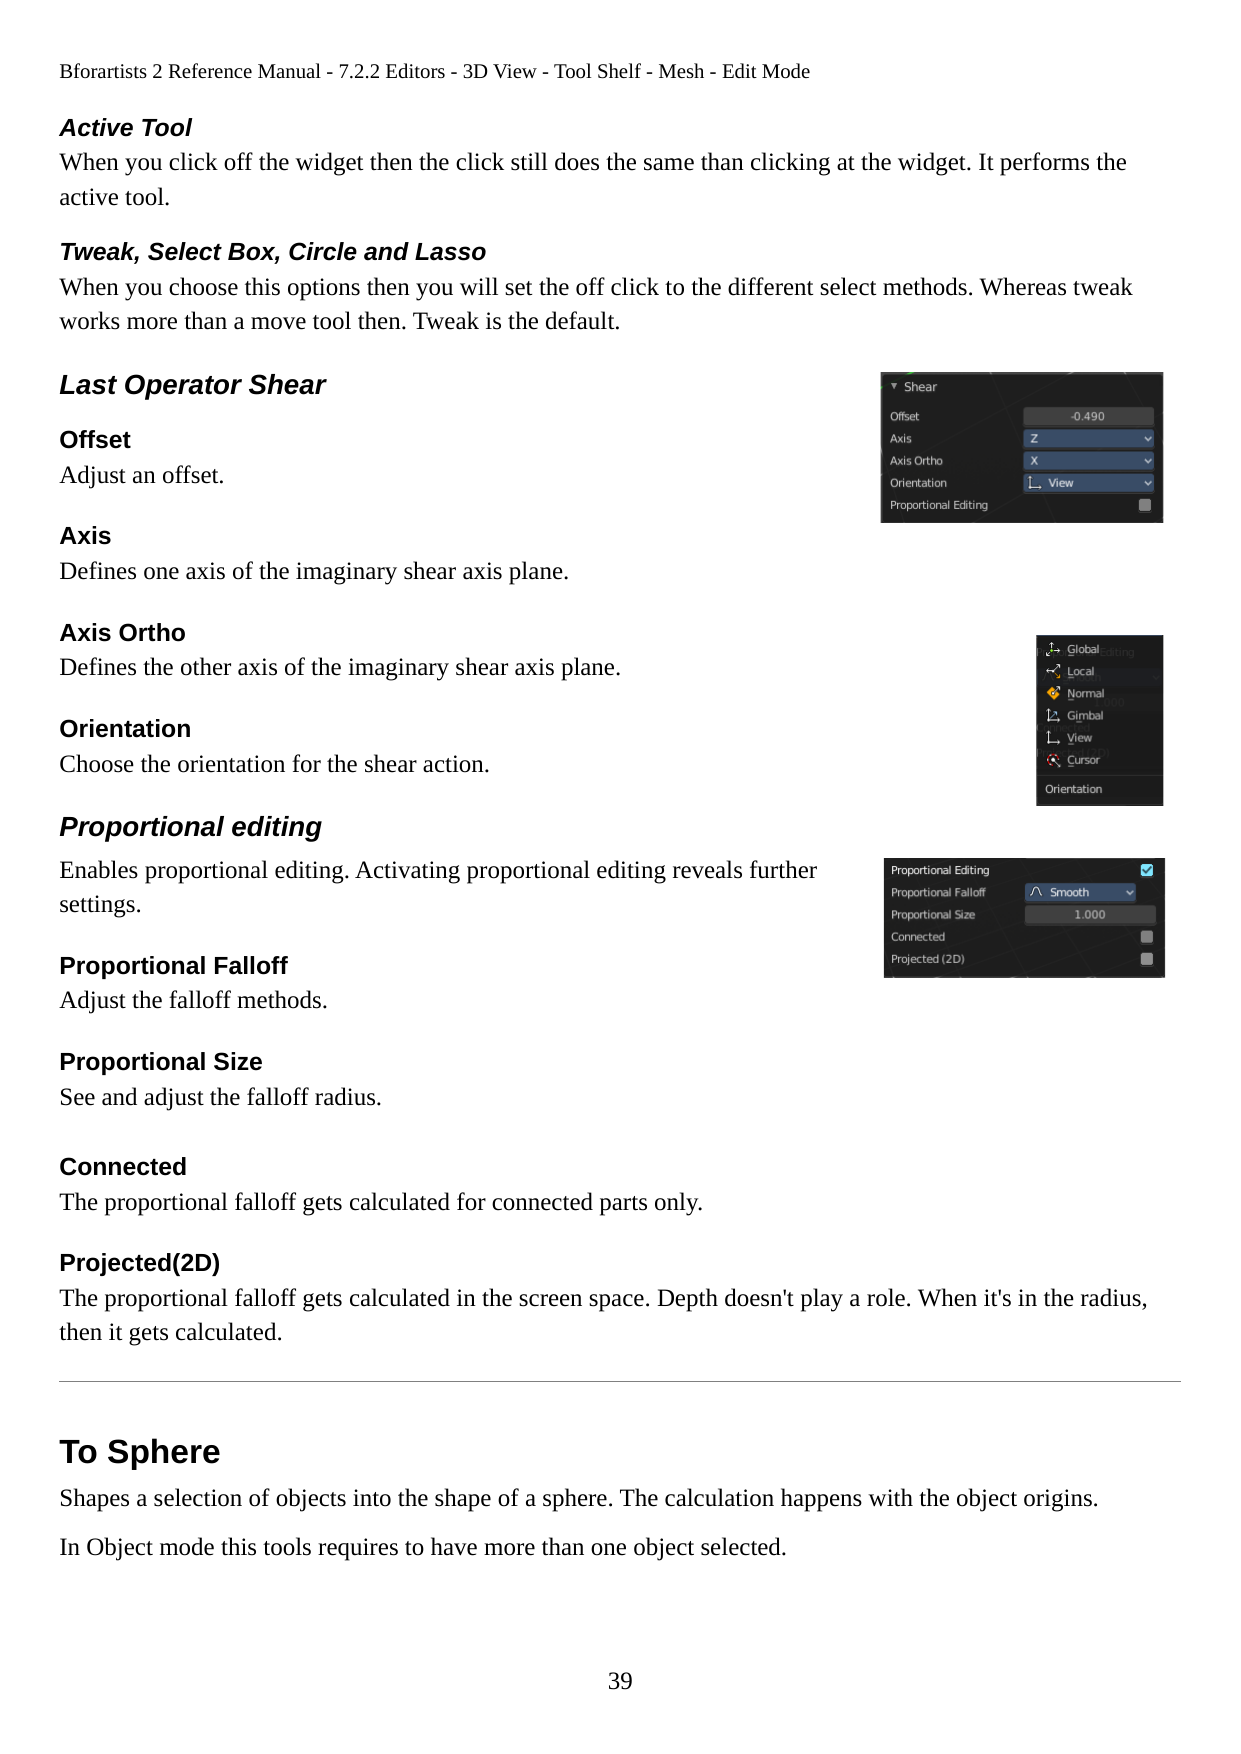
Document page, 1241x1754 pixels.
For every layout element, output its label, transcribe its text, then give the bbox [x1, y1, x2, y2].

subtitle Proportional Size [59, 1047, 1181, 1076]
text Shapes a selection of objects into the shape of a sphere. The calculation happens with the object origins. [59, 1483, 1181, 1511]
text When you click off the widget then the click still does the same than clicking at the widget. It performs the active tool. [59, 147, 1181, 211]
subtitle Connected [59, 1152, 1181, 1180]
text In Object mode this tools requires to have more than one object selected. [59, 1532, 1181, 1561]
subtitle Active Tool [59, 113, 1181, 141]
text Enables proportional editing. Activating proportional editing reveals further settings. [59, 855, 1181, 918]
subtitle Axis [59, 521, 1181, 550]
text When you choose this options then you will set the off click to the different select methods. Whereas tweak works more than a move tool then. Tweak is the default. [59, 272, 1181, 335]
text Adjust an offset. [59, 460, 880, 488]
subtitle Tweak, Select Box, Circle and Lasso [59, 237, 1181, 266]
subtitle [1164, 425, 1181, 453]
subtitle Last Operator Shear [59, 368, 1181, 400]
text The proportional falloff gets calculated for connected parts only. [59, 1187, 1181, 1215]
subtitle Axis Ortho [59, 618, 1181, 646]
text Choose the orientation for the shear action. [59, 749, 1036, 777]
subtitle To Sphere [59, 1432, 1181, 1470]
subtitle Projected(2D) [59, 1248, 1181, 1277]
picture [1036, 635, 1164, 806]
subtitle Orientation [59, 714, 1036, 742]
picture [880, 372, 1164, 523]
text Defines the other axis of the imaginary shear axis plane. [59, 652, 1036, 681]
text Defines one axis of the imaginary shear axis plane. [59, 556, 1181, 585]
text See and adjust the falloff radius. [59, 1082, 1181, 1111]
subtitle Offset [59, 425, 880, 453]
subtitle Proportional Falloff [59, 951, 1181, 979]
text The proportional falloff gets calculated in the screen space. Depth doesn't play a role. When it's in the radius, then it gets calculated. [59, 1283, 1181, 1346]
text Adjust the falloff methods. [59, 986, 1181, 1014]
text [1164, 460, 1181, 488]
subtitle Proportional editing [59, 810, 1181, 842]
subtitle [1164, 714, 1181, 742]
picture [883, 858, 1166, 978]
